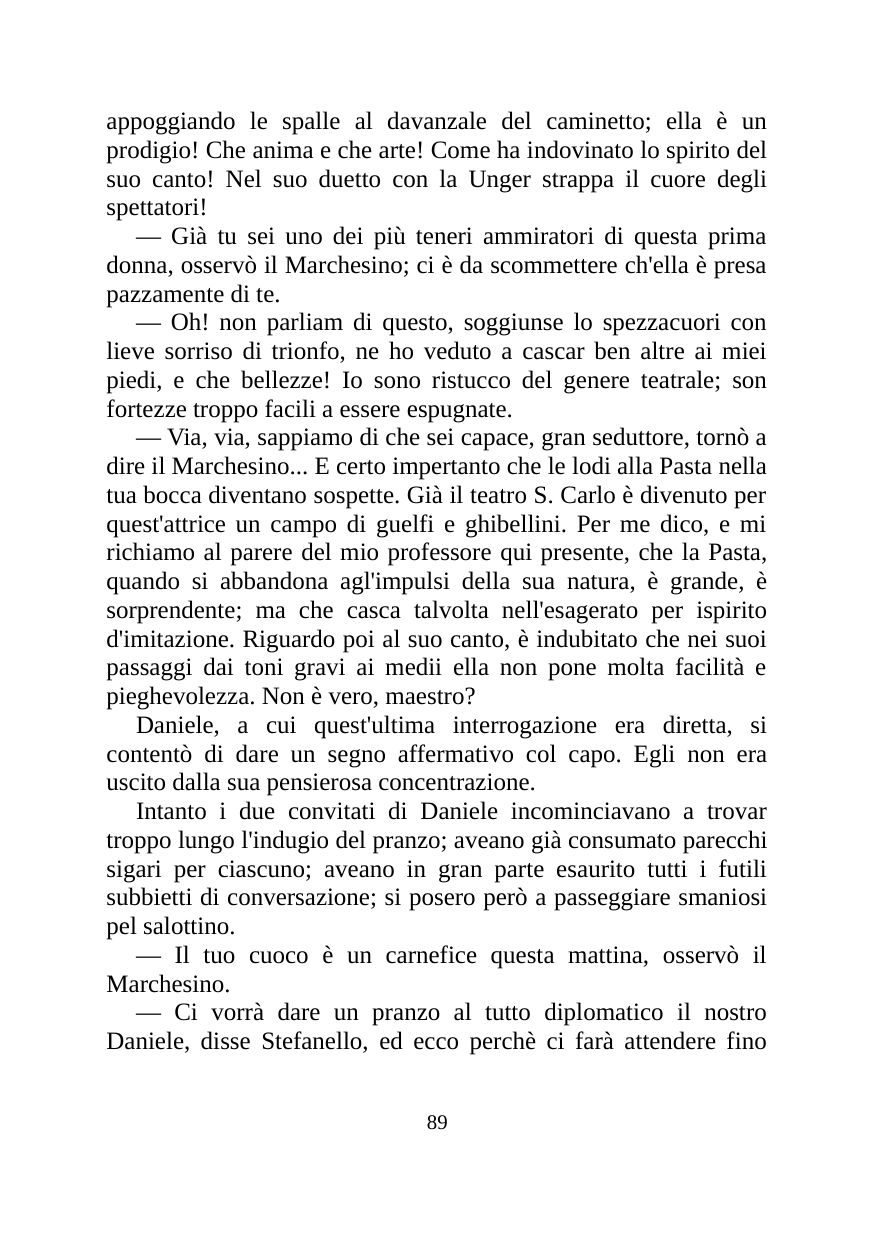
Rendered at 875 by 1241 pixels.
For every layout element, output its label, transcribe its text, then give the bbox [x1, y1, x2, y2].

text — Ci vorrà dare un pranzo al tutto diplomatico il nostro Daniele, disse Stefanello, ed ecco perchè ci farà attendere fino [106, 997, 768, 1055]
text appoggiando le spalle al davanzale del caminetto; ella è un prodigio! Che anima e che arte! Come ha indovinato lo spirito del suo canto! Nel suo duetto con la Unger strappa il cuore degli spettatori! [106, 106, 768, 221]
text — Il tuo cuoco è un carnefice questa mattina, osservò il Marchesino. [106, 940, 768, 997]
text — Oh! non parliam di questo, soggiunse lo spezzacuori con lieve sorriso di trionfo, ne ho veduto a cascar ben altre ai miei piedi, e che bellezze! Io sono ristucco del genere teatrale; son fortezze troppo facili a essere espugnate. [106, 307, 768, 422]
text — Già tu sei uno dei più teneri ammiratori di questa prima donna, osservò il Marchesino; ci è da scommettere ch'ella è presa pazzamente di te. [106, 221, 768, 307]
text Daniele, a cui quest'ultima interrogazione era diretta, si contentò di dare un segno affermativo col capo. Egli non era uscito dalla sua pensierosa concentrazione. [106, 710, 768, 796]
text — Via, via, sappiamo di che sei capace, gran seduttore, tornò a dire il Marchesino... E certo impertanto che le lodi alla Pasta nella tua bocca diventano sospette. Già il teatro S. Carlo è divenuto per quest'attrice un campo di guelfi e ghibellini. Per me dico, e mi richiamo al parere del mio professore qui presente, che la Pasta, quando si abbandona agl'impulsi della sua natura, è grande, è sorprendente; ma che casca talvolta nell'esagerato per ispirito d'imitazione. Riguardo poi al suo canto, è indubitato che nei suoi passaggi dai toni gravi ai medii ella non pone molta facilità e pieghevolezza. Non è vero, maestro? [106, 422, 768, 710]
text Intanto i due convitati di Daniele incominciavano a trovar troppo lungo l'indugio del pranzo; aveano già consumato parecchi sigari per ciascuno; aveano in gran parte esaurito tutti i futili subbietti di conversazione; si posero però a passeggiare smaniosi pel salottino. [106, 796, 768, 940]
